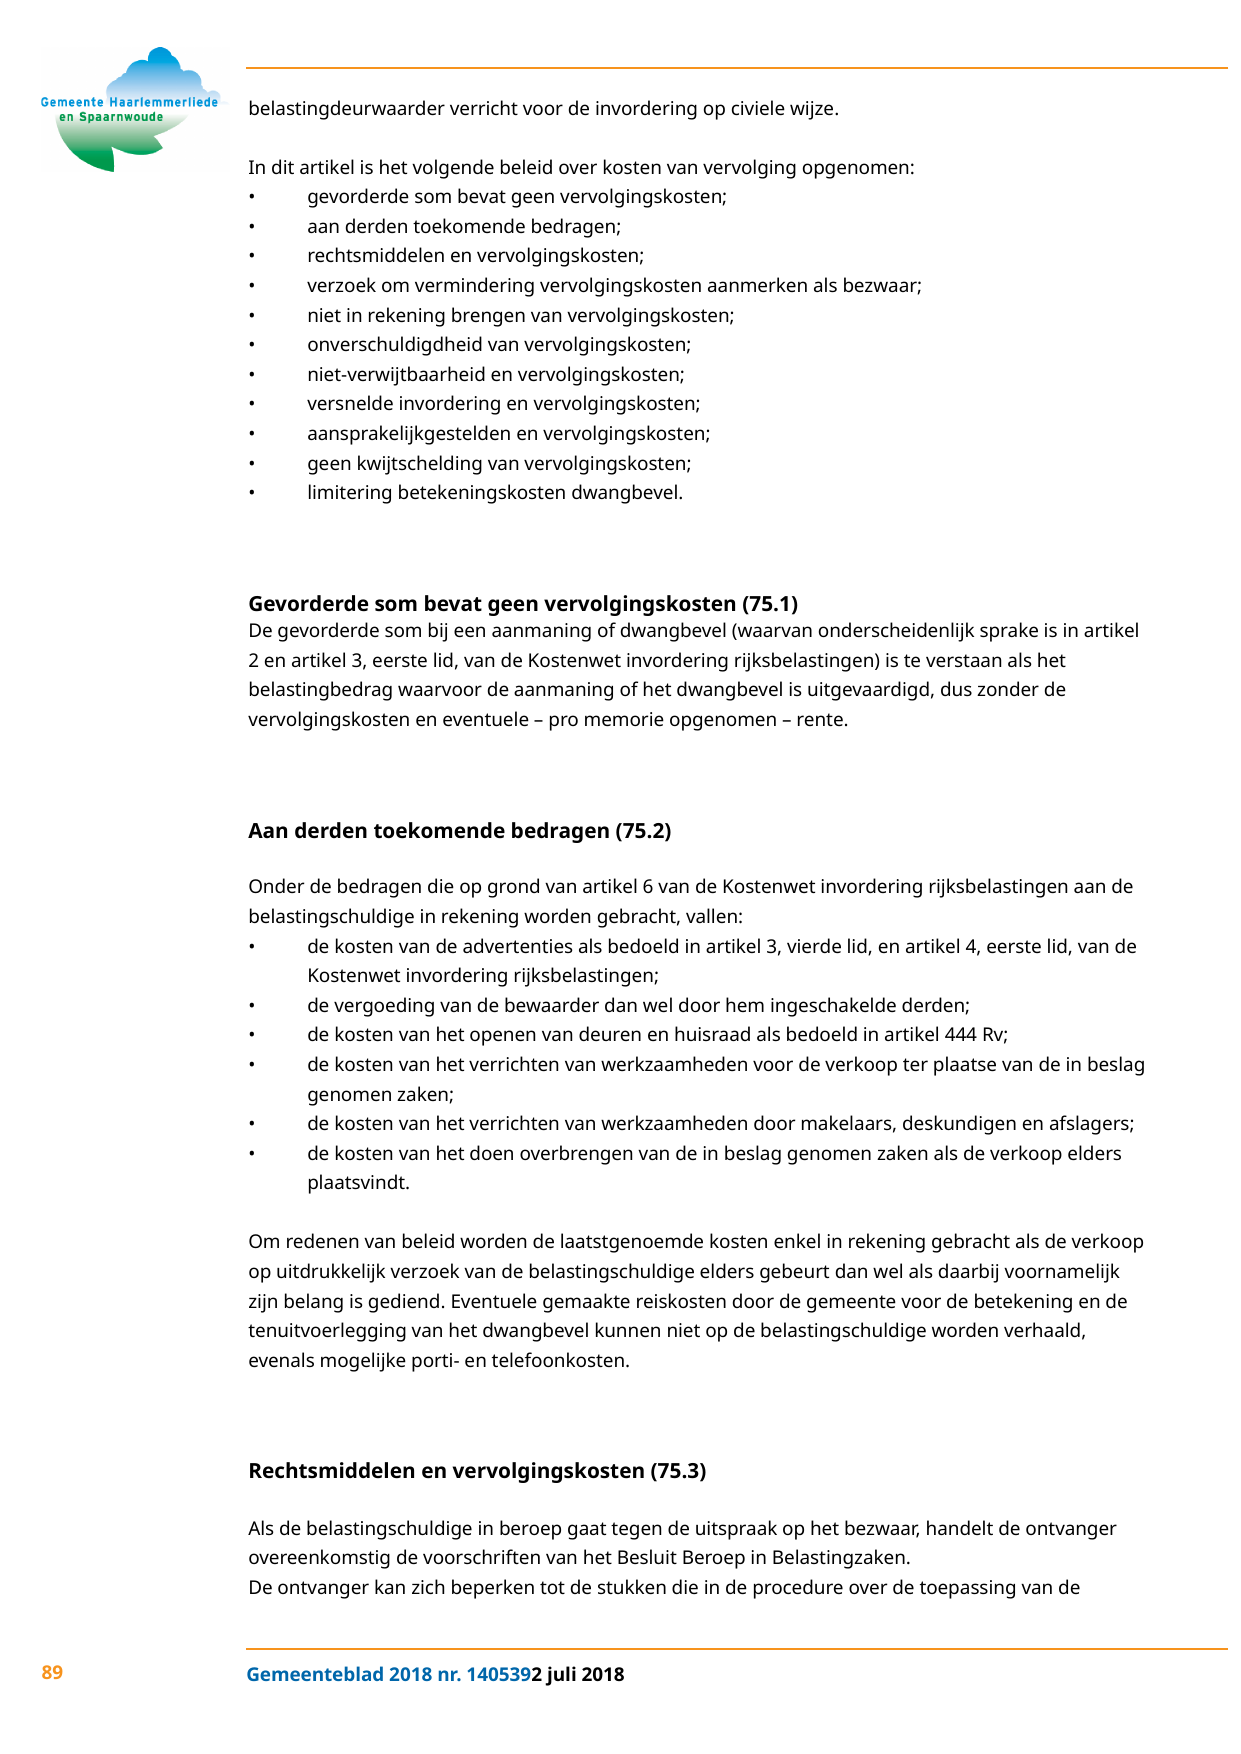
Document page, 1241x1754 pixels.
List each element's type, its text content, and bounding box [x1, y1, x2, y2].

text In dit artikel is het volgende beleid over kosten van vervolging opgenomen: [248, 154, 1152, 180]
list de kosten van het verrichten van werkzaamheden door makelaars, deskundigen en afslagers; [248, 1110, 1152, 1136]
picture [41, 47, 231, 172]
list de kosten van het openen van deuren en huisraad als bedoeld in artikel 444 Rv; [248, 1022, 1152, 1047]
text De gevorderde som bij een aanmaning of dwangbevel (waarvan onderscheidenlijk sprake is in artikel 2 en artikel 3, eerste lid, van de Kostenwet invordering rijksbelastingen) is te verstaan als het belastingbedrag waarvoor de aanmaning of het dwangbevel is uitgevaardigd, dus zonder de vervolgingskosten en eventuele – pro memorie opgenomen – rente. [248, 617, 1152, 732]
text De ontvanger kan zich beperken tot de stukken die in de procedure over de toepassing van de [248, 1574, 1152, 1599]
list aansprakelijkgestelden en vervolgingskosten; [248, 420, 1152, 446]
text belastingdeurwaarder verricht voor de invordering op civiele wijze. [248, 95, 1152, 121]
list verzoek om vermindering vervolgingskosten aanmerken als bezwaar; [248, 272, 1152, 298]
list niet-verwijtbaarheid en vervolgingskosten; [248, 361, 1152, 387]
list gevorderde som bevat geen vervolgingskosten; [248, 183, 1152, 209]
list limitering betekeningskosten dwangbevel. [248, 479, 1152, 505]
text Rechtsmiddelen en vervolgingskosten (75.3) [248, 1457, 1152, 1485]
list niet in rekening brengen van vervolgingskosten; [248, 302, 1152, 328]
text Als de belastingschuldige in beroep gaat tegen de uitspraak op het bezwaar, handelt de ontvanger overeenkomstig de voorschriften van het Besluit Beroep in Belastingzaken. [248, 1515, 1152, 1570]
text Onder de bedragen die op grond van artikel 6 van de Kostenwet invordering rijksbelastingen aan de belastingschuldige in rekening worden gebracht, vallen: [248, 874, 1152, 929]
text Gevorderde som bevat geen vervolgingskosten (75.1) [248, 589, 1152, 617]
list versnelde invordering en vervolgingskosten; [248, 391, 1152, 416]
list onverschuldigdheid van vervolgingskosten; [248, 331, 1152, 357]
list de kosten van de advertenties als bedoeld in artikel 3, vierde lid, en artikel 4, eerste lid, van de Kostenwet invordering rijksbelastingen; [248, 933, 1152, 988]
list aan derden toekomende bedragen; [248, 213, 1152, 239]
list de vergoeding van de bewaarder dan wel door hem ingeschakelde derden; [248, 992, 1152, 1018]
list de kosten van het verrichten van werkzaamheden voor de verkoop ter plaatse van de in beslag genomen zaken; [248, 1051, 1152, 1107]
text Om redenen van beleid worden de laatstgenoemde kosten enkel in rekening gebracht als de verkoop op uitdrukkelijk verzoek van de belastingschuldige elders gebeurt dan wel als daarbij voornamelijk zijn belang is gediend. Eventuele gemaakte reiskosten door de gemeente voor de betekening en de tenuitvoerlegging van het dwangbevel kunnen niet op de belastingschuldige worden verhaald, evenals mogelijke porti- en telefoonkosten. [248, 1229, 1152, 1373]
list de kosten van het doen overbrengen van de in beslag genomen zaken als de verkoop elders plaatsvindt. [248, 1140, 1152, 1195]
list rechtsmiddelen en vervolgingskosten; [248, 243, 1152, 268]
text Aan derden toekomende bedragen (75.2) [248, 816, 1152, 844]
list geen kwijtschelding van vervolgingskosten; [248, 450, 1152, 476]
